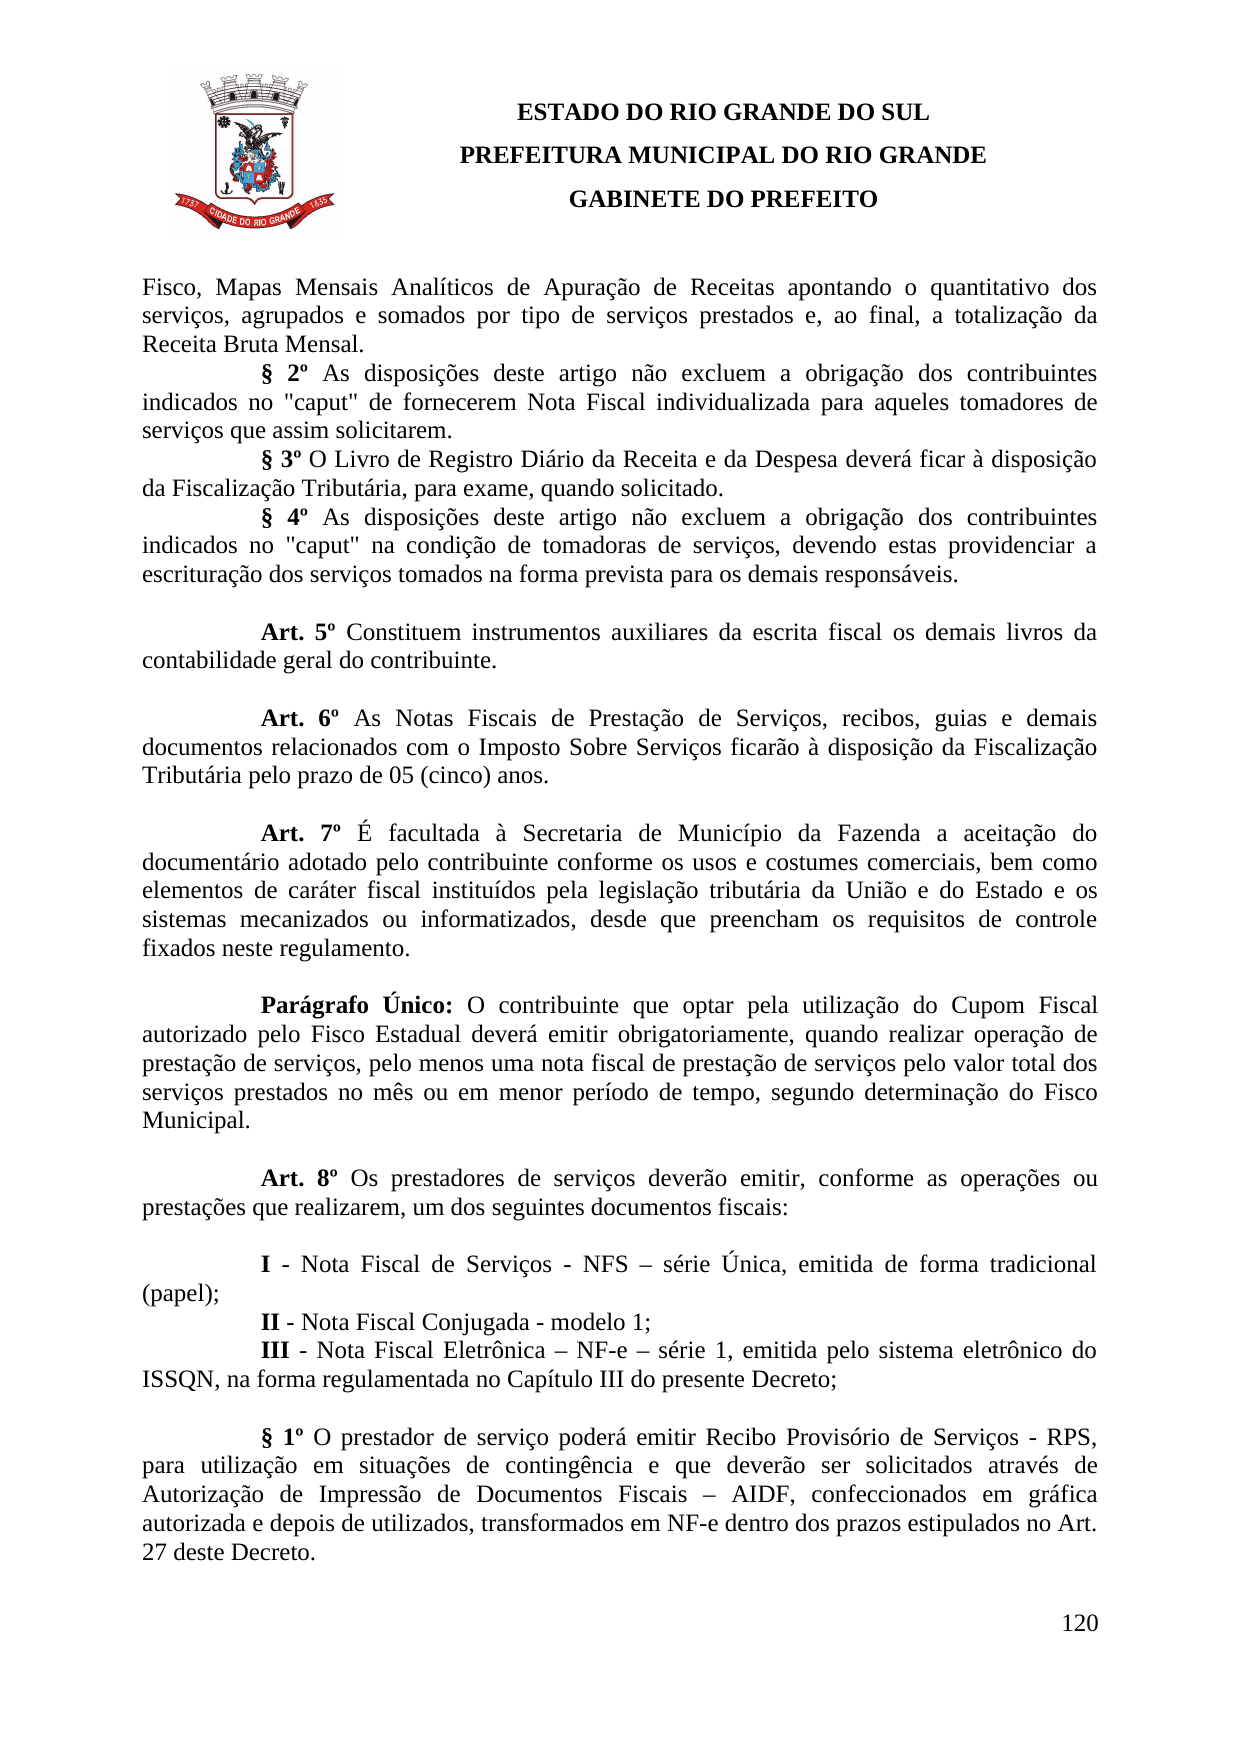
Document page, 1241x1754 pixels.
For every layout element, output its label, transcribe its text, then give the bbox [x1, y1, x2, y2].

text Art. 5º Constituem instrumentos auxiliares da escrita fiscal os demais livros da contabilidade geral do contribuinte. [142, 617, 1098, 674]
text III - Nota Fiscal Eletrônica – NF-e – série 1, emitida pelo sistema eletrônico do ISSQN, na forma regulamentada no Capítulo III do presente Decreto; [142, 1335, 1098, 1393]
text § 1º O prestador de serviço poderá emitir Recibo Provisório de Serviços - RPS, para utilização em situações de contingência e que deverão ser solicitados através de Autorização de Impressão de Documentos Fiscais – AIDF, confeccionados em gráfica autorizada e depois de utilizados, transformados em NF-e dentro dos prazos estipulados no Art. 27 deste Decreto. [142, 1422, 1098, 1565]
text Art. 7º É facultada à Secretaria de Município da Fazenda a aceitação do documentário adotado pelo contribuinte conforme os usos e costumes comerciais, bem como elementos de caráter fiscal instituídos pela legislação tributária da União e do Estado e os sistemas mecanizados ou informatizados, desde que preencham os requisitos de controle fixados neste regulamento. [142, 818, 1098, 962]
text I - Nota Fiscal de Serviços - NFS – série Única, emitida de forma tradicional (papel); [142, 1249, 1098, 1307]
text § 2º As disposições deste artigo não excluem a obrigação dos contribuintes indicados no "caput" de fornecerem Nota Fiscal individualizada para aqueles tomadores de serviços que assim solicitarem. [142, 358, 1098, 444]
text Parágrafo Único: O contribuinte que optar pela utilização do Cupom Fiscal autorizado pelo Fisco Estadual deverá emitir obrigatoriamente, quando realizar operação de prestação de serviços, pelo menos uma nota fiscal de prestação de serviços pelo valor total dos serviços prestados no mês ou em menor período de tempo, segundo determinação do Fisco Municipal. [142, 990, 1098, 1134]
text Fisco, Mapas Mensais Analíticos de Apuração de Receitas apontando o quantitativo dos serviços, agrupados e somados por tipo de serviços prestados e, ao final, a totalização da Receita Bruta Mensal. [142, 272, 1098, 358]
text § 4º As disposições deste artigo não excluem a obrigação dos contribuintes indicados no "caput" na condição de tomadoras de serviços, devendo estas providenciar a escrituração dos serviços tomados na forma prevista para os demais responsáveis. [142, 502, 1098, 588]
picture [169, 67, 340, 236]
text II - Nota Fiscal Conjugada - modelo 1; [142, 1307, 1098, 1335]
text Art. 6º As Notas Fiscais de Prestação de Serviços, recibos, guias e demais documentos relacionados com o Imposto Sobre Serviços ficarão à disposição da Fiscalização Tributária pelo prazo de 05 (cinco) anos. [142, 703, 1098, 789]
text § 3º O Livro de Registro Diário da Receita e da Despesa deverá ficar à disposição da Fiscalização Tributária, para exame, quando solicitado. [142, 444, 1098, 502]
text Art. 8º Os prestadores de serviços deverão emitir, conforme as operações ou prestações que realizarem, um dos seguintes documentos fiscais: [142, 1163, 1098, 1220]
